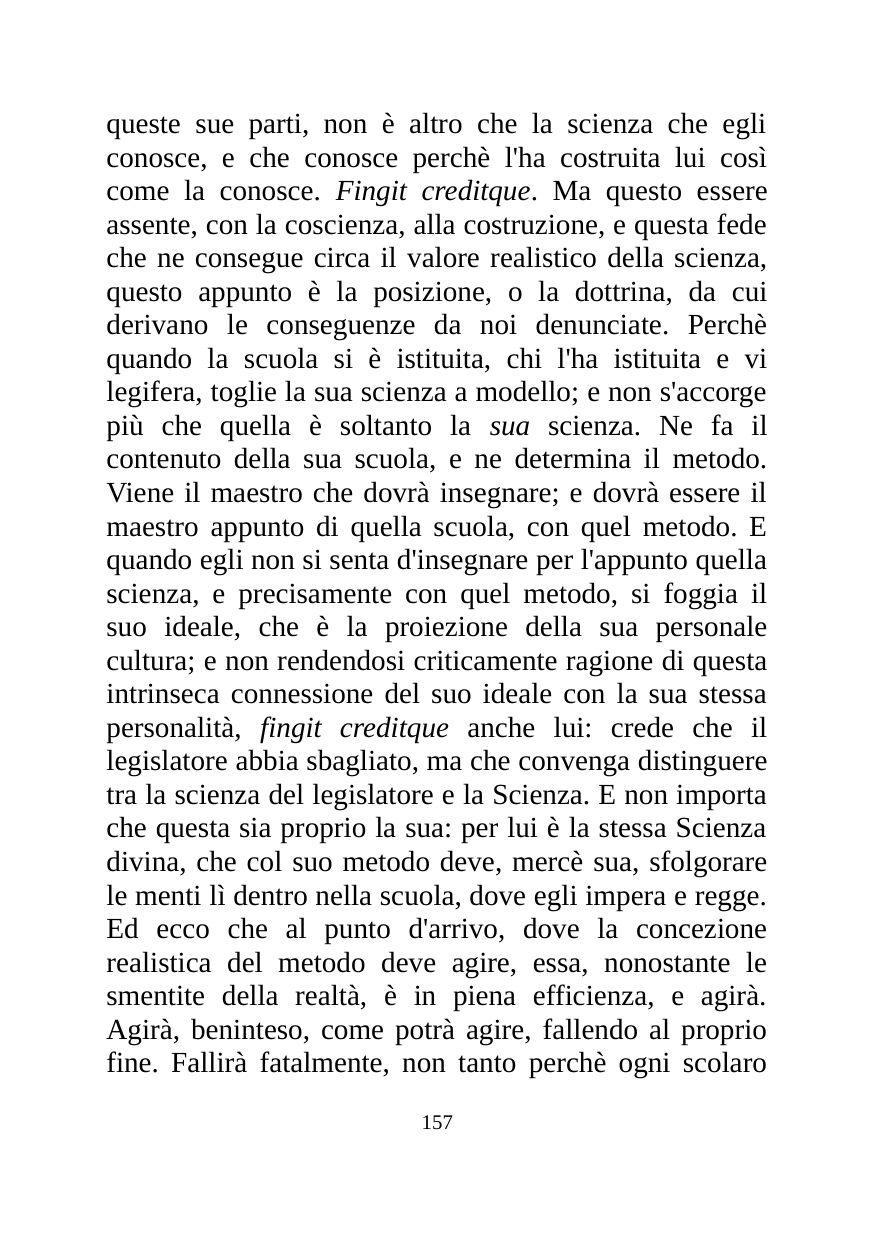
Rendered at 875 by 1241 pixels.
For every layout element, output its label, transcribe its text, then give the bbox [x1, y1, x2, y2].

text queste sue parti, non è altro che la scienza che egli conosce, e che conosce perchè l'ha costruita lui così come la conosce. Fingit creditque. Ma questo essere assente, con la coscienza, alla costruzione, e questa fede che ne consegue circa il valore realistico della scienza, questo appunto è la posizione, o la dottrina, da cui derivano le conseguenze da noi denunciate. Perchè quando la scuola si è istituita, chi l'ha istituita e vi legifera, toglie la sua scienza a modello; e non s'accorge più che quella è soltanto la sua scienza. Ne fa il contenuto della sua scuola, e ne determina il metodo. Viene il maestro che dovrà insegnare; e dovrà essere il maestro appunto di quella scuola, con quel metodo. E quando egli non si senta d'insegnare per l'appunto quella scienza, e precisamente con quel metodo, si foggia il suo ideale, che è la proiezione della sua personale cultura; e non rendendosi criticamente ragione di questa intrinseca connessione del suo ideale con la sua stessa personalità, fingit creditque anche lui: crede che il legislatore abbia sbagliato, ma che convenga distinguere tra la scienza del legislatore e la Scienza. E non importa che questa sia proprio la sua: per lui è la stessa Scienza divina, che col suo metodo deve, mercè sua, sfolgorare le menti lì dentro nella scuola, dove egli impera e regge. Ed ecco che al punto d'arrivo, dove la concezione realistica del metodo deve agire, essa, nonostante le smentite della realtà, è in piena efficienza, e agirà. Agirà, beninteso, come potrà agire, fallendo al proprio fine. Fallirà fatalmente, non tanto perchè ogni scolaro [106, 106, 768, 1079]
